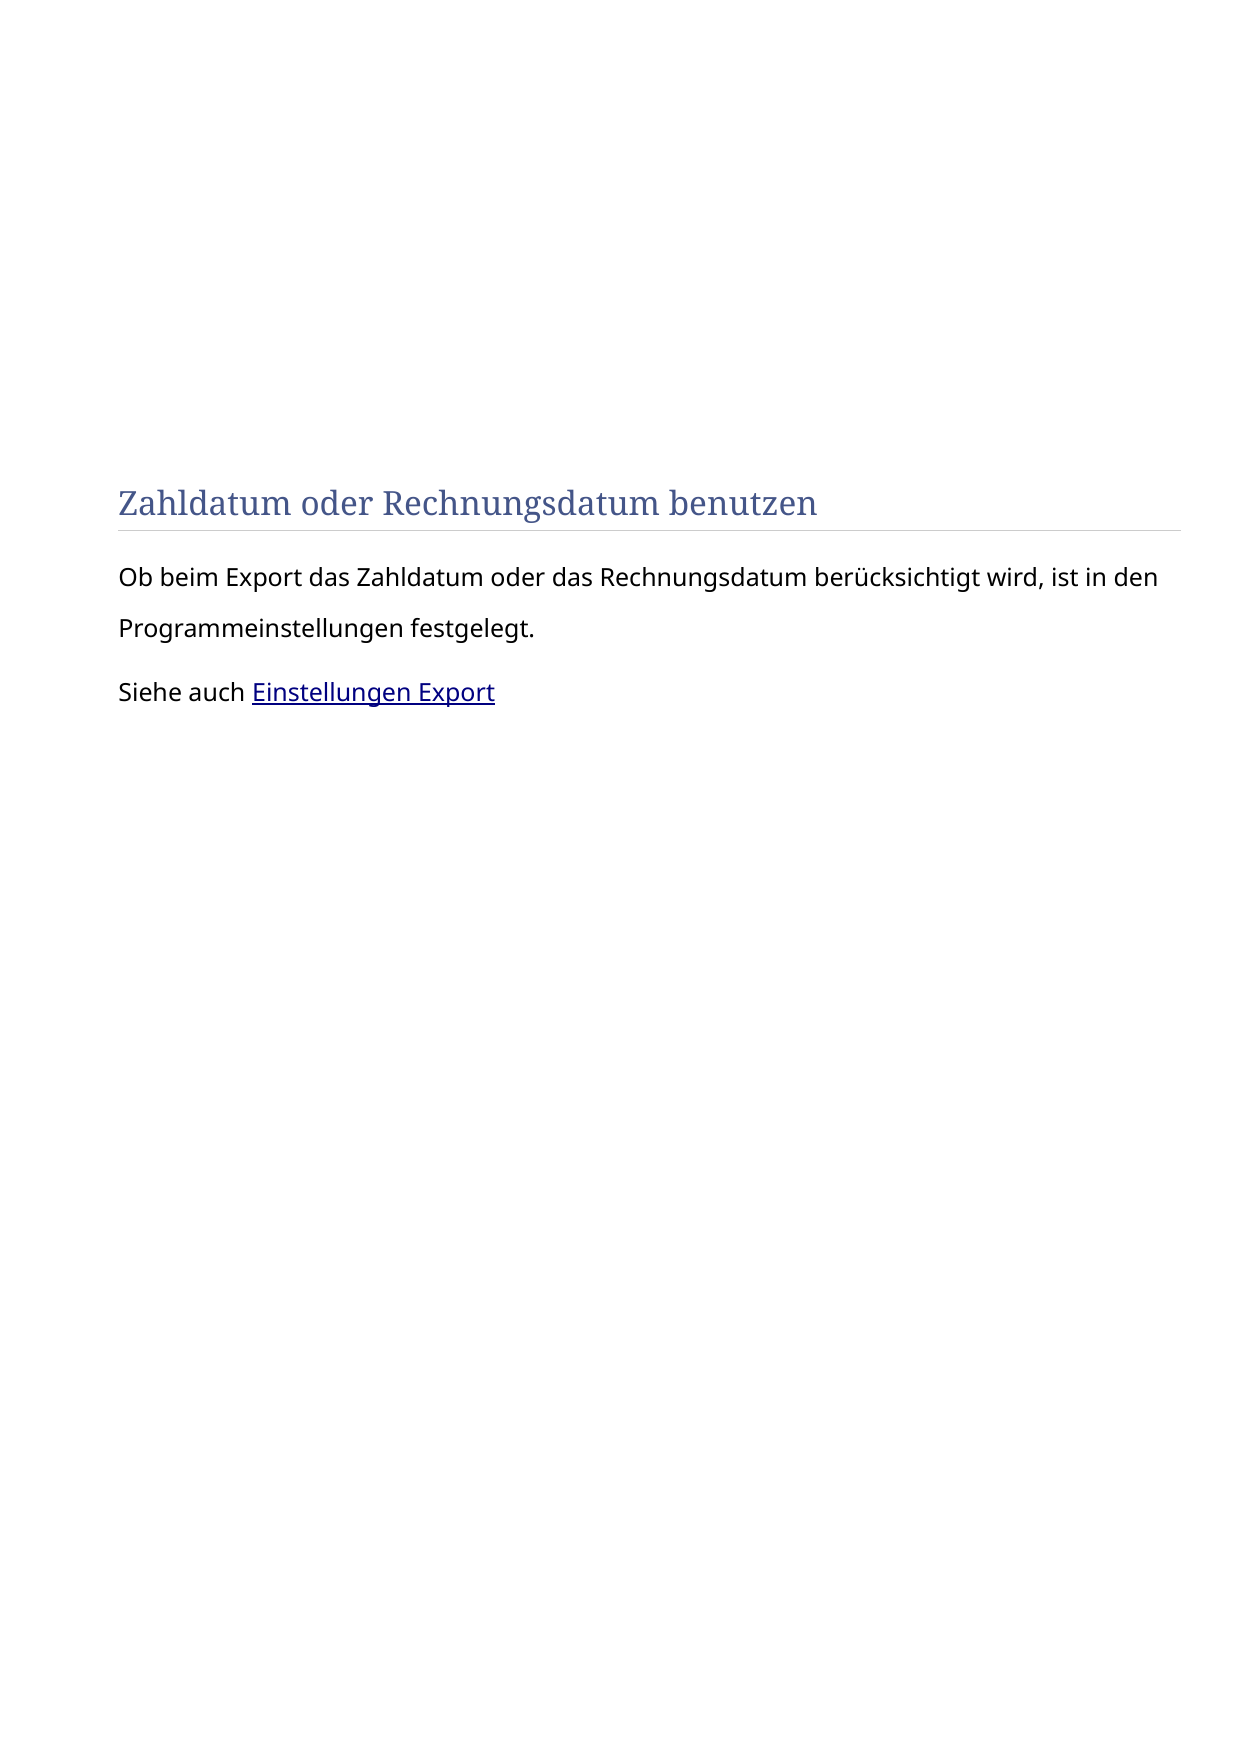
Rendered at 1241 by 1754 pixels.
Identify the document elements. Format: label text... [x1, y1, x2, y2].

text Siehe auch Einstellungen Export [118, 674, 1181, 708]
text Ob beim Export das Zahldatum oder das Rechnungsdatum berücksichtigt wird, ist in den Programmeinstellungen festgelegt. [118, 560, 1181, 645]
subtitle Zahldatum oder Rechnungsdatum benutzen [118, 480, 1181, 530]
